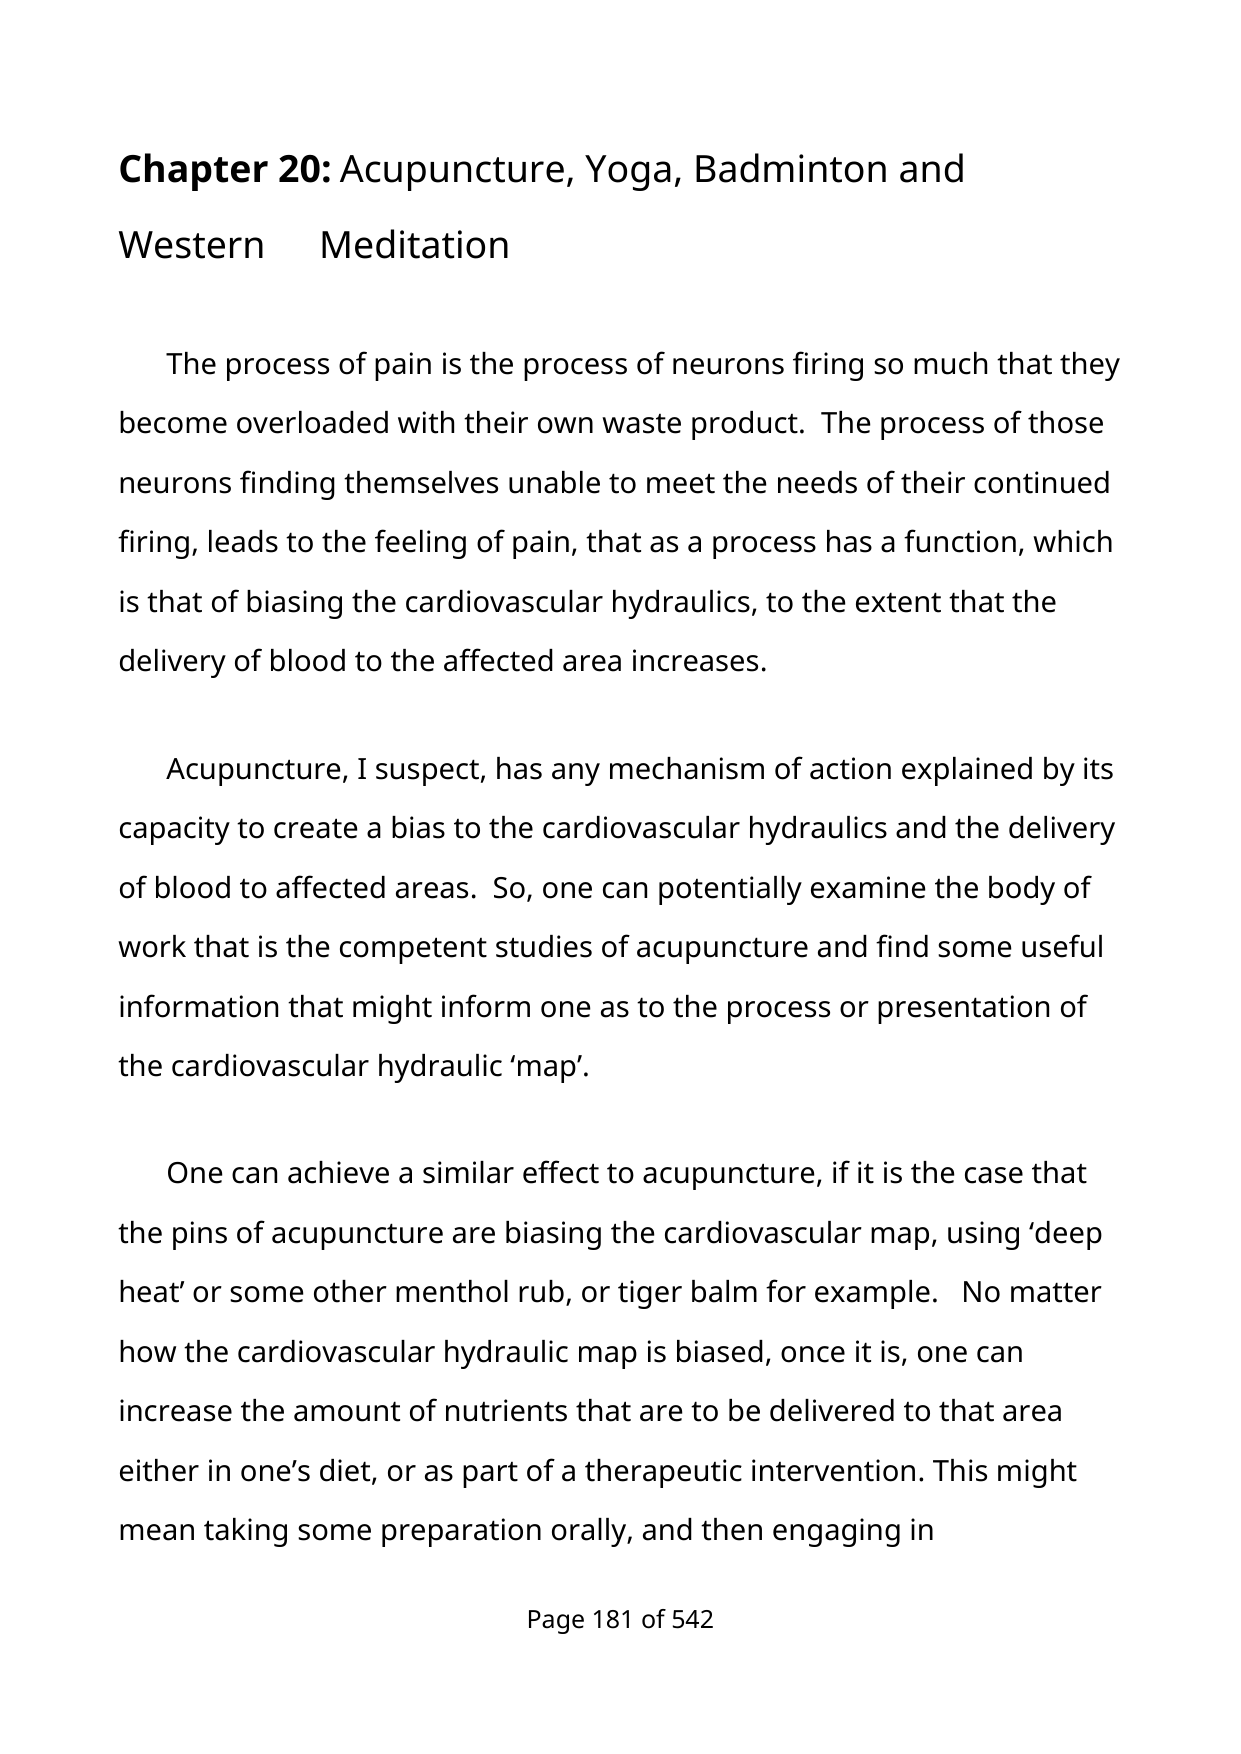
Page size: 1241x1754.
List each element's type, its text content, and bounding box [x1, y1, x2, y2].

text One can achieve a similar effect to acupuncture, if it is the case that the pins of acupuncture are biasing the cardiovascular map, using ‘deep heat’ or some other menthol rub, or tiger balm for example. No matter how the cardiovascular hydraulic map is biased, once it is, one can increase the amount of nutrients that are to be delivered to that area either in one’s diet, or as part of a therapeutic intervention. This might mean taking some preparation orally, and then engaging in [118, 1153, 1122, 1549]
text Acupuncture, I suspect, has any mechanism of action explained by its capacity to create a bias to the cardiovascular hydraulics and the delivery of blood to affected areas. So, one can potentially examine the body of work that is the competent studies of acupuncture and find some useful information that might inform one as to the process or presentation of the cardiovascular hydraulic ‘map’. [118, 748, 1122, 1085]
text Chapter 20: Acupuncture, Yoga, Badminton and Western Meditation [118, 142, 1122, 270]
text The process of pain is the process of neurons firing so much that they become overloaded with their own waste product. The process of those neurons finding themselves unable to meet the needs of their continued firing, leads to the feeling of pain, that as a process has a function, which is that of biasing the cardiovascular hydraulics, to the extent that the delivery of blood to the affected area increases. [118, 343, 1122, 680]
